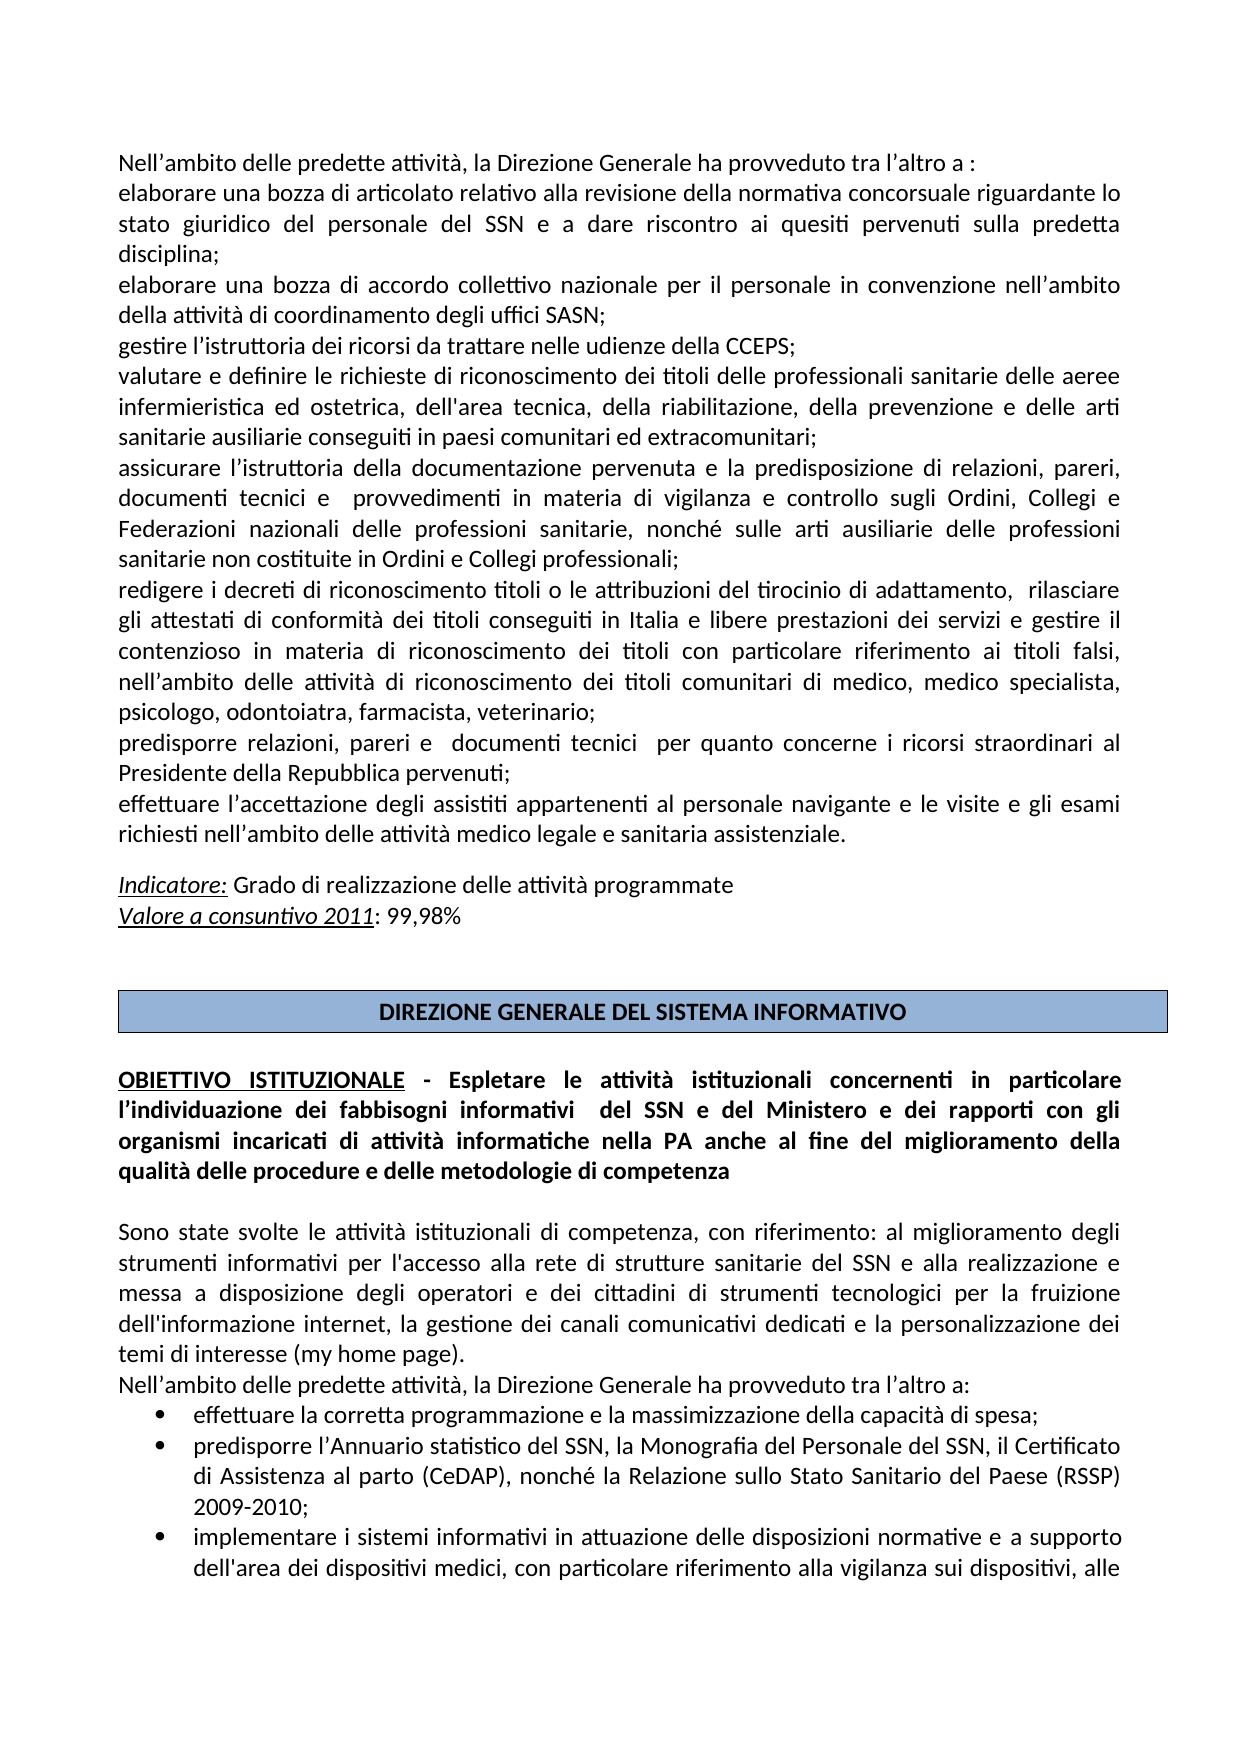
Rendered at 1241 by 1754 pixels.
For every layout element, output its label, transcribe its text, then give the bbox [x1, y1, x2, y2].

text redigere i decreti di riconoscimento titoli o le attribuzioni del tirocinio di adattamento, rilasciare gli attestati di conformità dei titoli conseguiti in Italia e libere prestazioni dei servizi e gestire il contenzioso in materia di riconoscimento dei titoli con particolare riferimento ai titoli falsi, nell’ambito delle attività di riconoscimento dei titoli comunitari di medico, medico specialista, psicologo, odontoiatra, farmacista, veterinario; [118, 574, 1122, 727]
list implementare i sistemi informativi in attuazione delle disposizioni normative e a supporto dell'area dei dispositivi medici, con particolare riferimento alla vigilanza sui dispositivi, alle [156, 1522, 1122, 1583]
list effettuare la corretta programmazione e la massimizzazione della capacità di spesa; [156, 1399, 1122, 1430]
text effettuare l’accettazione degli assistiti appartenenti al personale navigante e le visite e gli esami richiesti nell’ambito delle attività medico legale e sanitaria assistenziale. [118, 788, 1122, 849]
text gestire l’istruttoria dei ricorsi da trattare nelle udienze della CCEPS; [118, 330, 1122, 361]
text Valore a consuntivo 2011: 99,98% [118, 900, 1122, 931]
text elaborare una bozza di accordo collettivo nazionale per il personale in convenzione nell’ambito della attività di coordinamento degli uffici SASN; [118, 269, 1122, 330]
text valutare e definire le richieste di riconoscimento dei titoli delle professionali sanitarie delle aeree infermieristica ed ostetrica, dell'area tecnica, della riabilitazione, della prevenzione e delle arti sanitarie ausiliarie conseguiti in paesi comunitari ed extracomunitari; [118, 361, 1122, 452]
list predisporre l’Annuario statistico del SSN, la Monografia del Personale del SSN, il Certificato di Assistenza al parto (CeDAP), nonché la Relazione sullo Stato Sanitario del Paese (RSSP) 2009-2010; [156, 1430, 1122, 1522]
text predisporre relazioni, pareri e documenti tecnici per quanto concerne i ricorsi straordinari al Presidente della Repubblica pervenuti; [118, 727, 1122, 788]
text Nell’ambito delle predette attività, la Direzione Generale ha provveduto tra l’altro a: [118, 1369, 1122, 1399]
text assicurare l’istruttoria della documentazione pervenuta e la predisposizione di relazioni, pareri, documenti tecnici e provvedimenti in materia di vigilanza e controllo sugli Ordini, Collegi e Federazioni nazionali delle professioni sanitarie, nonché sulle arti ausiliarie delle professioni sanitarie non costituite in Ordini e Collegi professionali; [118, 452, 1122, 574]
text Indicatore: Grado di realizzazione delle attività programmate [118, 870, 1122, 900]
text Nell’ambito delle predette attività, la Direzione Generale ha provveduto tra l’altro a : [118, 147, 1122, 177]
table_header DIREZIONE GENERALE DEL SISTEMA INFORMATIVO [119, 991, 1167, 1032]
text Sono state svolte le attività istituzionali di competenza, con riferimento: al miglioramento degli strumenti informativi per l'accesso alla rete di strutture sanitarie del SSN e alla realizzazione e messa a disposizione degli operatori e dei cittadini di strumenti tecnologici per la fruizione dell'informazione internet, la gestione dei canali comunicativi dedicati e la personalizzazione dei temi di interesse (my home page). [118, 1216, 1122, 1369]
text elaborare una bozza di articolato relativo alla revisione della normativa concorsuale riguardante lo stato giuridico del personale del SSN e a dare riscontro ai quesiti pervenuti sulla predetta disciplina; [118, 177, 1122, 269]
text OBIETTIVO ISTITUZIONALE - Espletare le attività istituzionali concernenti in particolare l’individuazione dei fabbisogni informativi del SSN e del Ministero e dei rapporti con gli organismi incaricati di attività informatiche nella PA anche al fine del miglioramento della qualità delle procedure e delle metodologie di competenza [118, 1064, 1122, 1186]
